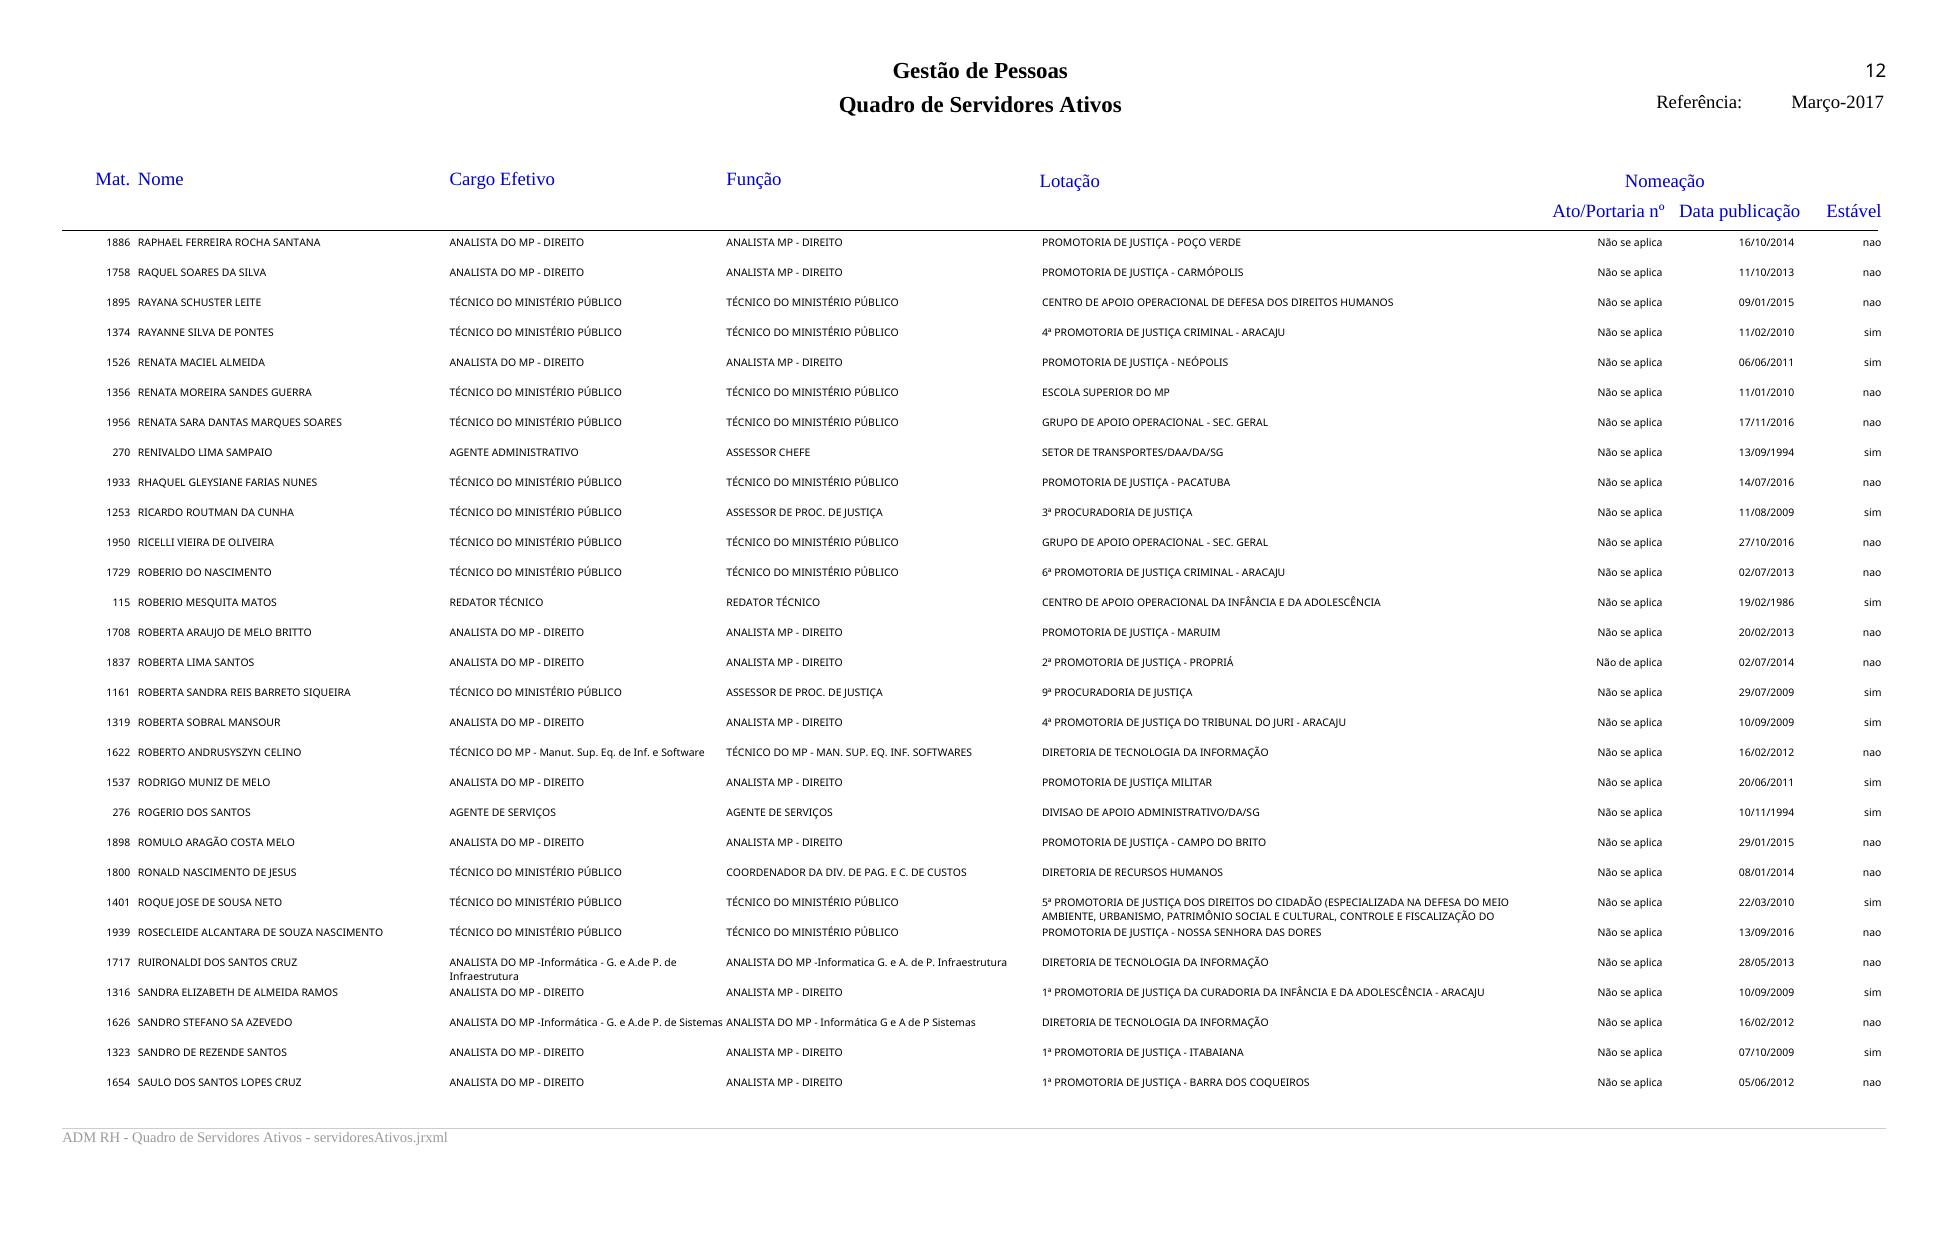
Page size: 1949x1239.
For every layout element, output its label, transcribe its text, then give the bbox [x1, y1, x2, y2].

table_cell Não se aplica [1547, 415, 1662, 445]
table_cell 02/07/2014 [1662, 655, 1794, 685]
table_cell [130, 745, 138, 775]
table_cell [130, 1075, 138, 1105]
table_cell [0, 655, 68, 685]
table_cell [443, 715, 449, 745]
table_cell 13/09/1994 [1662, 445, 1794, 475]
table_header Função [726, 168, 803, 198]
table_cell 1356 [68, 385, 130, 415]
table_header Mat. [68, 168, 130, 198]
table_cell [1794, 715, 1803, 745]
table_cell [1538, 235, 1547, 265]
table_cell [1030, 295, 1042, 325]
table_cell [1523, 57, 1731, 84]
table_cell 16/02/2012 [1662, 745, 1794, 775]
table_cell [1794, 1045, 1803, 1075]
table_cell ASSESSOR DE PROC. DE JUSTIÇA [726, 685, 1030, 715]
table_cell PROMOTORIA DE JUSTIÇA - CAMPO DO BRITO [1042, 835, 1538, 865]
table_cell [1881, 1015, 1948, 1045]
table_cell [1538, 1015, 1547, 1045]
table_cell DIRETORIA DE TECNOLOGIA DA INFORMAÇÃO [1042, 745, 1538, 775]
table_cell COORDENADOR DA DIV. DE PAG. E C. DE CUSTOS [726, 865, 1030, 895]
table_cell ANALISTA MP - DIREITO [726, 1075, 1030, 1105]
table_cell 11/10/2013 [1662, 265, 1794, 295]
table_cell sim [1803, 325, 1881, 355]
table_cell nao [1803, 925, 1881, 955]
table_cell [1886, 57, 1948, 84]
table_cell ANALISTA DO MP -Informática - G. e A.de P. de Sistemas [449, 1015, 723, 1045]
table_cell Não se aplica [1547, 505, 1662, 535]
table_cell [1881, 385, 1948, 415]
table_cell [1538, 745, 1547, 775]
table_cell [0, 475, 68, 505]
table_cell RENATA MOREIRA SANDES GUERRA [138, 385, 443, 415]
table_cell [0, 1105, 1948, 1128]
table_cell [1794, 475, 1803, 505]
table_cell [130, 685, 138, 715]
table_cell [0, 1075, 68, 1105]
table_cell [1030, 415, 1042, 445]
table_cell [0, 595, 68, 625]
table_cell ROBERIO DO NASCIMENTO [138, 565, 443, 595]
table_cell [0, 685, 68, 715]
table_cell [443, 955, 449, 985]
table_cell ADM RH - Quadro de Servidores Ativos - servidoresAtivos.jrxml [62, 1129, 1886, 1152]
table_cell [443, 685, 449, 715]
table_cell [1030, 265, 1042, 295]
table_cell [1794, 535, 1803, 565]
table_cell nao [1803, 865, 1881, 895]
table_cell 1ª PROMOTORIA DE JUSTIÇA DA CURADORIA DA INFÂNCIA E DA ADOLESCÊNCIA - ARACAJU [1042, 985, 1538, 1015]
table_cell ASSESSOR DE PROC. DE JUSTIÇA [726, 505, 1030, 535]
table_cell [0, 125, 1948, 168]
table_cell sim [1803, 355, 1881, 385]
table_cell 17/11/2016 [1662, 415, 1794, 445]
table_cell [0, 235, 68, 265]
table_cell DIRETORIA DE RECURSOS HUMANOS [1042, 865, 1538, 895]
table_cell [443, 805, 449, 835]
table_cell 20/06/2011 [1662, 775, 1794, 805]
table_cell [1794, 1075, 1803, 1105]
table_cell [130, 655, 138, 685]
table_cell GRUPO DE APOIO OPERACIONAL - SEC. GERAL [1042, 535, 1538, 565]
table_cell Não se aplica [1547, 715, 1662, 745]
table_cell [1030, 685, 1042, 715]
table_cell DIRETORIA DE TECNOLOGIA DA INFORMAÇÃO [1042, 955, 1538, 985]
table_cell 28/05/2013 [1662, 955, 1794, 985]
table_cell [0, 925, 68, 955]
table_cell Não se aplica [1547, 1075, 1662, 1105]
table_cell nao [1803, 385, 1881, 415]
table_cell [1794, 925, 1803, 955]
table_cell [1794, 625, 1803, 655]
table_cell 10/09/2009 [1662, 715, 1794, 745]
table_cell ANALISTA DO MP - DIREITO [449, 775, 723, 805]
table_cell [1030, 1015, 1042, 1045]
table_cell [1794, 595, 1803, 625]
table_cell RAYANNE SILVA DE PONTES [138, 325, 443, 355]
table_cell TÉCNICO DO MINISTÉRIO PÚBLICO [449, 415, 723, 445]
table_cell ROBERTA SANDRA REIS BARRETO SIQUEIRA [138, 685, 443, 715]
table_cell 115 [68, 595, 130, 625]
table_cell [1881, 685, 1948, 715]
table_cell [1030, 235, 1042, 265]
table_cell [0, 565, 68, 595]
table_cell Não se aplica [1547, 805, 1662, 835]
table_cell RAQUEL SOARES DA SILVA [138, 265, 443, 295]
table_cell 3ª PROCURADORIA DE JUSTIÇA [1042, 505, 1538, 535]
table_cell [1538, 925, 1547, 955]
table_cell AGENTE DE SERVIÇOS [726, 805, 1030, 835]
table_cell ANALISTA DO MP - DIREITO [449, 1045, 723, 1075]
table_cell ROBERTA SOBRAL MANSOUR [138, 715, 443, 745]
table_cell ANALISTA MP - DIREITO [726, 715, 1030, 745]
table_cell 09/01/2015 [1662, 295, 1794, 325]
table_cell [443, 415, 449, 445]
table_cell [0, 745, 68, 775]
table_cell ANALISTA MP - DIREITO [726, 985, 1030, 1015]
table_cell [1881, 475, 1948, 505]
table_cell sim [1803, 595, 1881, 625]
table_cell RAPHAEL FERREIRA ROCHA SANTANA [138, 235, 443, 265]
table_cell Não se aplica [1547, 385, 1662, 415]
table_cell Não se aplica [1547, 1045, 1662, 1075]
table_cell [443, 1045, 449, 1075]
table_cell [0, 865, 68, 895]
table_cell [1794, 295, 1803, 325]
table_cell 1895 [68, 295, 130, 325]
table_cell [1030, 535, 1042, 565]
table_cell ANALISTA DO MP - DIREITO [449, 235, 723, 265]
table_cell nao [1803, 415, 1881, 445]
table_cell [1030, 355, 1042, 385]
table_cell 02/07/2013 [1662, 565, 1794, 595]
table_cell Não de aplica [1547, 655, 1662, 685]
table_cell [1881, 595, 1948, 625]
table_cell Data publicação [1665, 200, 1800, 229]
table_cell Não se aplica [1547, 355, 1662, 385]
table_cell PROMOTORIA DE JUSTIÇA - CARMÓPOLIS [1042, 265, 1538, 295]
table_cell [130, 265, 138, 295]
table_cell ROBERTA ARAUJO DE MELO BRITTO [138, 625, 443, 655]
table_cell [0, 625, 68, 655]
table_cell 9ª PROCURADORIA DE JUSTIÇA [1042, 685, 1538, 715]
table_cell [1030, 775, 1042, 805]
table_cell [1538, 985, 1547, 1015]
table_cell [1881, 865, 1948, 895]
table_cell ANALISTA DO MP - DIREITO [449, 355, 723, 385]
table_cell TÉCNICO DO MINISTÉRIO PÚBLICO [449, 475, 723, 505]
table_cell [1794, 895, 1803, 925]
table_cell [130, 1045, 138, 1075]
table_cell [1881, 325, 1948, 355]
table_cell Não se aplica [1547, 295, 1662, 325]
table_cell [130, 445, 138, 475]
table_cell GRUPO DE APOIO OPERACIONAL - SEC. GERAL [1042, 415, 1538, 445]
table_cell ANALISTA DO MP - DIREITO [449, 1075, 723, 1105]
table_cell [1794, 955, 1803, 985]
table_cell 11/08/2009 [1662, 505, 1794, 535]
table_cell [1881, 505, 1948, 535]
table_cell [443, 655, 449, 685]
table_cell [0, 170, 68, 198]
table_cell CENTRO DE APOIO OPERACIONAL DA INFÂNCIA E DA ADOLESCÊNCIA [1042, 595, 1538, 625]
table_cell [1881, 445, 1948, 475]
table_cell Não se aplica [1547, 985, 1662, 1015]
table_cell Não se aplica [1547, 235, 1662, 265]
table_cell 13/09/2016 [1662, 925, 1794, 955]
table_cell [1794, 745, 1803, 775]
table_cell SANDRO STEFANO SA AZEVEDO [138, 1015, 443, 1045]
table_cell TÉCNICO DO MINISTÉRIO PÚBLICO [449, 685, 723, 715]
table_cell TÉCNICO DO MINISTÉRIO PÚBLICO [726, 925, 1030, 955]
table_cell [443, 355, 449, 385]
table_cell 1933 [68, 475, 130, 505]
table_cell [1794, 655, 1803, 685]
table_cell TÉCNICO DO MINISTÉRIO PÚBLICO [726, 325, 1030, 355]
table_cell sim [1803, 985, 1881, 1015]
table_cell ANALISTA MP - DIREITO [726, 1045, 1030, 1075]
table_cell [1030, 475, 1042, 505]
table_cell Não se aplica [1547, 325, 1662, 355]
table_cell 270 [68, 445, 130, 475]
table_cell Não se aplica [1547, 745, 1662, 775]
table_cell [1794, 985, 1803, 1015]
table_cell [0, 415, 68, 445]
table_cell 5ª PROMOTORIA DE JUSTIÇA DOS DIREITOS DO CIDADÃO (ESPECIALIZADA NA DEFESA DO MEIO AMBIENTE, URBANISMO, PATRIMÔNIO SOCIAL E CULTURAL, CONTROLE E FISCALIZAÇÃO DO [1042, 895, 1538, 925]
table_cell TÉCNICO DO MINISTÉRIO PÚBLICO [449, 895, 723, 925]
table_cell [443, 865, 449, 895]
table_cell [684, 170, 726, 198]
table_cell Lotação [1039, 170, 1196, 199]
table_cell [1881, 235, 1948, 265]
table_cell [1881, 655, 1948, 685]
table_cell SANDRO DE REZENDE SANTOS [138, 1045, 443, 1075]
table_cell [1538, 355, 1547, 385]
table_cell TÉCNICO DO MP - Manut. Sup. Eq. de Inf. e Software [449, 745, 723, 775]
table_cell [1881, 925, 1948, 955]
table_cell REDATOR TÉCNICO [726, 595, 1030, 625]
table_cell [1030, 325, 1042, 355]
table_cell [0, 805, 68, 835]
table_cell [1538, 685, 1547, 715]
table_cell ESCOLA SUPERIOR DO MP [1042, 385, 1538, 415]
table_cell PROMOTORIA DE JUSTIÇA - POÇO VERDE [1042, 235, 1538, 265]
table_cell [803, 170, 1039, 198]
table_cell [443, 595, 449, 625]
table_cell ANALISTA DO MP - DIREITO [449, 715, 723, 745]
table_cell TÉCNICO DO MINISTÉRIO PÚBLICO [726, 385, 1030, 415]
table_cell [1881, 295, 1948, 325]
table_cell 10/11/1994 [1662, 805, 1794, 835]
table_cell [0, 535, 68, 565]
table_cell Não se aplica [1547, 625, 1662, 655]
table_header Nome [138, 168, 203, 198]
table_cell [1794, 325, 1803, 355]
table_cell TÉCNICO DO MINISTÉRIO PÚBLICO [449, 505, 723, 535]
table_cell [1538, 835, 1547, 865]
table_cell [130, 625, 138, 655]
table_cell [1794, 445, 1803, 475]
table_cell SAULO DOS SANTOS LOPES CRUZ [138, 1075, 443, 1105]
table_cell Não se aplica [1547, 595, 1662, 625]
table_cell 1622 [68, 745, 130, 775]
table_cell 1401 [68, 895, 130, 925]
table_cell RENIVALDO LIMA SAMPAIO [138, 445, 443, 475]
table_cell [443, 475, 449, 505]
table_cell PROMOTORIA DE JUSTIÇA MILITAR [1042, 775, 1538, 805]
table_cell 2ª PROMOTORIA DE JUSTIÇA - PROPRIÁ [1042, 655, 1538, 685]
table_cell 11/02/2010 [1662, 325, 1794, 355]
table_cell ANALISTA DO MP - DIREITO [449, 985, 723, 1015]
table_cell 06/06/2011 [1662, 355, 1794, 385]
table_cell [1538, 865, 1547, 895]
table_cell [1881, 775, 1948, 805]
table_cell ANALISTA DO MP - DIREITO [449, 655, 723, 685]
table_cell [1881, 535, 1948, 565]
table_cell [1794, 805, 1803, 835]
table_cell [1881, 265, 1948, 295]
table_cell [0, 775, 68, 805]
table_cell [443, 535, 449, 565]
table_cell [1800, 170, 1948, 198]
table_cell [0, 1128, 62, 1152]
table_cell [130, 505, 138, 535]
table_cell [1030, 925, 1042, 955]
table_cell RICARDO ROUTMAN DA CUNHA [138, 505, 443, 535]
table_cell [443, 1015, 449, 1045]
table_cell [1030, 565, 1042, 595]
table_cell [443, 895, 449, 925]
table_cell [1881, 415, 1948, 445]
table_cell [1030, 835, 1042, 865]
table_cell Não se aplica [1547, 535, 1662, 565]
table_cell Quadro de Servidores Ativos [437, 91, 1523, 124]
table_cell [0, 835, 68, 865]
table_cell TÉCNICO DO MINISTÉRIO PÚBLICO [726, 535, 1030, 565]
table_cell [130, 805, 138, 835]
table_cell [130, 475, 138, 505]
table_cell 1526 [68, 355, 130, 385]
table_cell sim [1803, 805, 1881, 835]
table_cell [1538, 325, 1547, 355]
table_cell Não se aplica [1547, 925, 1662, 955]
table_cell ANALISTA DO MP - DIREITO [449, 625, 723, 655]
table_cell ANALISTA MP - DIREITO [726, 355, 1030, 385]
table_cell [443, 265, 449, 295]
table_cell nao [1803, 625, 1881, 655]
table_cell [1030, 655, 1042, 685]
table_cell [130, 385, 138, 415]
table_cell Nomeação [1529, 170, 1800, 199]
table_cell sim [1803, 895, 1881, 925]
table_cell AGENTE DE SERVIÇOS [449, 805, 723, 835]
table_cell [130, 565, 138, 595]
table_cell [130, 325, 138, 355]
table_cell 11/01/2010 [1662, 385, 1794, 415]
table_cell [1030, 895, 1042, 925]
table_cell [1538, 415, 1547, 445]
table_cell RHAQUEL GLEYSIANE FARIAS NUNES [138, 475, 443, 505]
table_cell ANALISTA DO MP -Informatica G. e A. de P. Infraestrutura [726, 955, 1030, 985]
table_cell [1030, 985, 1042, 1015]
table_cell [0, 91, 437, 124]
table_cell sim [1803, 505, 1881, 535]
table_cell [443, 325, 449, 355]
table_cell TÉCNICO DO MINISTÉRIO PÚBLICO [726, 295, 1030, 325]
table_cell [1030, 1045, 1042, 1075]
table_cell [1794, 385, 1803, 415]
table_cell 19/02/1986 [1662, 595, 1794, 625]
table_cell [0, 85, 1948, 91]
table_cell 1898 [68, 835, 130, 865]
table_cell [1881, 985, 1948, 1015]
table_cell [1794, 265, 1803, 295]
table_cell TÉCNICO DO MINISTÉRIO PÚBLICO [726, 895, 1030, 925]
table_cell nao [1803, 1015, 1881, 1045]
table_cell [1886, 1128, 1948, 1152]
table_cell [203, 170, 449, 198]
table_cell [1030, 385, 1042, 415]
table_cell [443, 745, 449, 775]
table_cell RICELLI VIEIRA DE OLIVEIRA [138, 535, 443, 565]
table_cell PROMOTORIA DE JUSTIÇA - NOSSA SENHORA DAS DORES [1042, 925, 1538, 955]
table_cell TÉCNICO DO MINISTÉRIO PÚBLICO [726, 565, 1030, 595]
table_cell [443, 1075, 449, 1105]
table_cell [1538, 625, 1547, 655]
table_cell [0, 895, 68, 925]
table_cell ANALISTA MP - DIREITO [726, 265, 1030, 295]
table_cell [443, 295, 449, 325]
table_cell [1881, 745, 1948, 775]
table_cell [1881, 1045, 1948, 1075]
table_cell 16/10/2014 [1662, 235, 1794, 265]
table_cell [130, 235, 138, 265]
table_cell 1374 [68, 325, 130, 355]
table_cell ANALISTA DO MP - DIREITO [449, 265, 723, 295]
table_cell 27/10/2016 [1662, 535, 1794, 565]
table_cell 4ª PROMOTORIA DE JUSTIÇA CRIMINAL - ARACAJU [1042, 325, 1538, 355]
table_cell [443, 625, 449, 655]
table_cell [1030, 625, 1042, 655]
table_cell [1794, 685, 1803, 715]
table_cell 1939 [68, 925, 130, 955]
table_cell Não se aplica [1547, 865, 1662, 895]
table_cell [443, 565, 449, 595]
table_cell 1758 [68, 265, 130, 295]
table_cell ROMULO ARAGÃO COSTA MELO [138, 835, 443, 865]
table_cell nao [1803, 565, 1881, 595]
table_cell 05/06/2012 [1662, 1075, 1794, 1105]
table_cell RONALD NASCIMENTO DE JESUS [138, 865, 443, 895]
table_cell [1794, 565, 1803, 595]
table_cell [1794, 835, 1803, 865]
table_cell 29/07/2009 [1662, 685, 1794, 715]
table_cell [1794, 355, 1803, 385]
table_cell [1523, 91, 1656, 124]
table_cell [130, 355, 138, 385]
table_cell 10/09/2009 [1662, 985, 1794, 1015]
table_cell [1538, 265, 1547, 295]
table_cell 6ª PROMOTORIA DE JUSTIÇA CRIMINAL - ARACAJU [1042, 565, 1538, 595]
table_cell TÉCNICO DO MINISTÉRIO PÚBLICO [726, 475, 1030, 505]
table_cell REDATOR TÉCNICO [449, 595, 723, 625]
table_cell nao [1803, 745, 1881, 775]
table_cell [130, 865, 138, 895]
table_cell ROBERTO ANDRUSYSZYN CELINO [138, 745, 443, 775]
table_cell [1538, 655, 1547, 685]
table_cell ROSECLEIDE ALCANTARA DE SOUZA NASCIMENTO [138, 925, 443, 955]
table_cell [1538, 715, 1547, 745]
table_cell [0, 715, 68, 745]
table_cell [443, 925, 449, 955]
table_cell Não se aplica [1547, 1015, 1662, 1045]
table_cell 16/02/2012 [1662, 1015, 1794, 1045]
table_cell ROBERIO MESQUITA MATOS [138, 595, 443, 625]
table_cell [130, 595, 138, 625]
table_cell AGENTE ADMINISTRATIVO [449, 445, 723, 475]
table_cell Não se aplica [1547, 775, 1662, 805]
table_cell ANALISTA MP - DIREITO [726, 835, 1030, 865]
table_cell [1794, 1015, 1803, 1045]
table_cell ROBERTA LIMA SANTOS [138, 655, 443, 685]
table_cell [130, 955, 138, 985]
table_cell CENTRO DE APOIO OPERACIONAL DE DEFESA DOS DIREITOS HUMANOS [1042, 295, 1538, 325]
table_cell [443, 385, 449, 415]
table_cell [1881, 895, 1948, 925]
table_cell nao [1803, 835, 1881, 865]
table_cell sim [1803, 1045, 1881, 1075]
table_cell Não se aplica [1547, 955, 1662, 985]
table_cell [1538, 1075, 1547, 1105]
table_cell [1881, 565, 1948, 595]
table_cell [0, 57, 437, 84]
table_cell Não se aplica [1547, 475, 1662, 505]
table_cell sim [1803, 685, 1881, 715]
table_cell [1538, 295, 1547, 325]
table_cell [1538, 475, 1547, 505]
table_cell [130, 835, 138, 865]
table_cell ANALISTA MP - DIREITO [726, 625, 1030, 655]
table_cell [1538, 805, 1547, 835]
table_cell [1881, 625, 1948, 655]
table_cell 1729 [68, 565, 130, 595]
table_cell RODRIGO MUNIZ DE MELO [138, 775, 443, 805]
table_cell Não se aplica [1547, 445, 1662, 475]
table_cell [1030, 505, 1042, 535]
table_cell RUIRONALDI DOS SANTOS CRUZ [138, 955, 443, 985]
table_cell nao [1803, 535, 1881, 565]
table_cell [1030, 745, 1042, 775]
table_cell ROQUE JOSE DE SOUSA NETO [138, 895, 443, 925]
table_cell [0, 505, 68, 535]
table_cell 1717 [68, 955, 130, 985]
table_header [0, 0, 1948, 57]
table_cell Gestão de Pessoas [437, 57, 1523, 85]
table_cell [1538, 565, 1547, 595]
table_cell PROMOTORIA DE JUSTIÇA - NEÓPOLIS [1042, 355, 1538, 385]
table_cell [1881, 805, 1948, 835]
table_cell [1794, 415, 1803, 445]
table_cell Referência: [1656, 91, 1754, 124]
table_cell [1881, 200, 1948, 229]
table_cell nao [1803, 475, 1881, 505]
table_cell nao [1803, 655, 1881, 685]
table_cell [130, 925, 138, 955]
table_cell nao [1803, 1075, 1881, 1105]
table_cell [1030, 595, 1042, 625]
table_cell RENATA SARA DANTAS MARQUES SOARES [138, 415, 443, 445]
table_cell [0, 445, 68, 475]
table_cell [1538, 955, 1547, 985]
table_cell 1626 [68, 1015, 130, 1045]
table_cell DIRETORIA DE TECNOLOGIA DA INFORMAÇÃO [1042, 1015, 1538, 1045]
table_cell [1538, 775, 1547, 805]
table_cell [130, 715, 138, 745]
table_cell TÉCNICO DO MINISTÉRIO PÚBLICO [449, 325, 723, 355]
table_cell [443, 505, 449, 535]
table_cell Estável [1803, 200, 1881, 229]
table_cell Não se aplica [1547, 565, 1662, 595]
table_cell [1196, 170, 1529, 198]
table_cell Não se aplica [1547, 685, 1662, 715]
table_cell [130, 415, 138, 445]
table_cell 1323 [68, 1045, 130, 1075]
table_cell 08/01/2014 [1662, 865, 1794, 895]
table_cell 1837 [68, 655, 130, 685]
table_cell [130, 295, 138, 325]
table_cell [130, 775, 138, 805]
table_cell 4ª PROMOTORIA DE JUSTIÇA DO TRIBUNAL DO JURI - ARACAJU [1042, 715, 1538, 745]
table_cell [0, 1015, 68, 1045]
table_cell [1794, 505, 1803, 535]
table_cell 22/03/2010 [1662, 895, 1794, 925]
table_cell sim [1803, 715, 1881, 745]
table_cell Ato/Portaria nº [1529, 200, 1664, 229]
table_cell 1161 [68, 685, 130, 715]
table_cell 1800 [68, 865, 130, 895]
table_cell [1030, 445, 1042, 475]
table_cell [130, 895, 138, 925]
table_cell ANALISTA DO MP - DIREITO [449, 835, 723, 865]
table_cell [1538, 505, 1547, 535]
table_cell [130, 985, 138, 1015]
table_cell [0, 295, 68, 325]
table_cell [0, 355, 68, 385]
table_cell TÉCNICO DO MINISTÉRIO PÚBLICO [449, 535, 723, 565]
table_cell [443, 235, 449, 265]
table_cell [0, 1045, 68, 1075]
table_cell ANALISTA DO MP -Informática - G. e A.de P. de Infraestrutura [449, 955, 723, 985]
table_cell [0, 200, 1529, 229]
table_cell ANALISTA MP - DIREITO [726, 655, 1030, 685]
table_cell Não se aplica [1547, 265, 1662, 295]
table_cell SANDRA ELIZABETH DE ALMEIDA RAMOS [138, 985, 443, 1015]
table_cell ANALISTA MP - DIREITO [726, 775, 1030, 805]
table_cell ASSESSOR CHEFE [726, 445, 1030, 475]
table_cell [0, 385, 68, 415]
table_header Cargo Efetivo [449, 168, 684, 198]
table_cell [0, 325, 68, 355]
table_cell [443, 985, 449, 1015]
table_cell 1ª PROMOTORIA DE JUSTIÇA - ITABAIANA [1042, 1045, 1538, 1075]
table_cell 1956 [68, 415, 130, 445]
table_cell ANALISTA DO MP - Informática G e A de P Sistemas [726, 1015, 1030, 1045]
table_cell [130, 535, 138, 565]
table_cell PROMOTORIA DE JUSTIÇA - PACATUBA [1042, 475, 1538, 505]
table_cell [1881, 955, 1948, 985]
table_cell [1538, 445, 1547, 475]
table_cell [1794, 865, 1803, 895]
table_cell RENATA MACIEL ALMEIDA [138, 355, 443, 385]
table_cell [1881, 715, 1948, 745]
table_cell [130, 1015, 138, 1045]
table_cell [1538, 895, 1547, 925]
table_cell [130, 170, 138, 198]
table_cell Março-2017 [1756, 91, 1884, 124]
table_cell ROGERIO DOS SANTOS [138, 805, 443, 835]
table_cell 07/10/2009 [1662, 1045, 1794, 1075]
table_cell nao [1803, 295, 1881, 325]
table_cell sim [1803, 775, 1881, 805]
table_cell [1538, 595, 1547, 625]
table_cell SETOR DE TRANSPORTES/DAA/DA/SG [1042, 445, 1538, 475]
table_cell TÉCNICO DO MP - MAN. SUP. EQ. INF. SOFTWARES [726, 745, 1030, 775]
table_cell [1881, 835, 1948, 865]
table_cell Não se aplica [1547, 835, 1662, 865]
table_cell [1794, 775, 1803, 805]
table_cell ANALISTA MP - DIREITO [726, 235, 1030, 265]
table_cell 12 [1731, 57, 1886, 84]
table_cell 1253 [68, 505, 130, 535]
table_cell [0, 955, 68, 985]
table_cell 1537 [68, 775, 130, 805]
table_cell [1538, 1045, 1547, 1075]
table_cell [0, 265, 68, 295]
table_cell [443, 775, 449, 805]
table_cell nao [1803, 265, 1881, 295]
table_cell DIVISAO DE APOIO ADMINISTRATIVO/DA/SG [1042, 805, 1538, 835]
table_cell TÉCNICO DO MINISTÉRIO PÚBLICO [726, 415, 1030, 445]
table_cell 1886 [68, 235, 130, 265]
table_cell 29/01/2015 [1662, 835, 1794, 865]
table_cell [1538, 535, 1547, 565]
table_cell 1319 [68, 715, 130, 745]
table_cell TÉCNICO DO MINISTÉRIO PÚBLICO [449, 925, 723, 955]
table_cell RAYANA SCHUSTER LEITE [138, 295, 443, 325]
table_cell 276 [68, 805, 130, 835]
table_cell 20/02/2013 [1662, 625, 1794, 655]
table_cell [1881, 1075, 1948, 1105]
table_cell [1538, 385, 1547, 415]
table_cell Não se aplica [1547, 895, 1662, 925]
table_cell [443, 445, 449, 475]
table_cell [1030, 1075, 1042, 1105]
table_cell [1030, 715, 1042, 745]
table_cell sim [1803, 445, 1881, 475]
table_cell [1030, 805, 1042, 835]
table_cell TÉCNICO DO MINISTÉRIO PÚBLICO [449, 385, 723, 415]
table_cell [1881, 355, 1948, 385]
table_cell [1030, 865, 1042, 895]
table_cell 1ª PROMOTORIA DE JUSTIÇA - BARRA DOS COQUEIROS [1042, 1075, 1538, 1105]
table_cell [1794, 235, 1803, 265]
table_cell TÉCNICO DO MINISTÉRIO PÚBLICO [449, 295, 723, 325]
table_cell [443, 835, 449, 865]
table_cell nao [1803, 235, 1881, 265]
table_cell [0, 985, 68, 1015]
table_cell TÉCNICO DO MINISTÉRIO PÚBLICO [449, 565, 723, 595]
table_cell 1316 [68, 985, 130, 1015]
table_cell 1654 [68, 1075, 130, 1105]
table_cell 1950 [68, 535, 130, 565]
table_cell PROMOTORIA DE JUSTIÇA - MARUIM [1042, 625, 1538, 655]
table_cell 1708 [68, 625, 130, 655]
table_cell [1884, 91, 1948, 124]
table_cell [1030, 955, 1042, 985]
table_cell nao [1803, 955, 1881, 985]
table_cell 14/07/2016 [1662, 475, 1794, 505]
table_cell TÉCNICO DO MINISTÉRIO PÚBLICO [449, 865, 723, 895]
